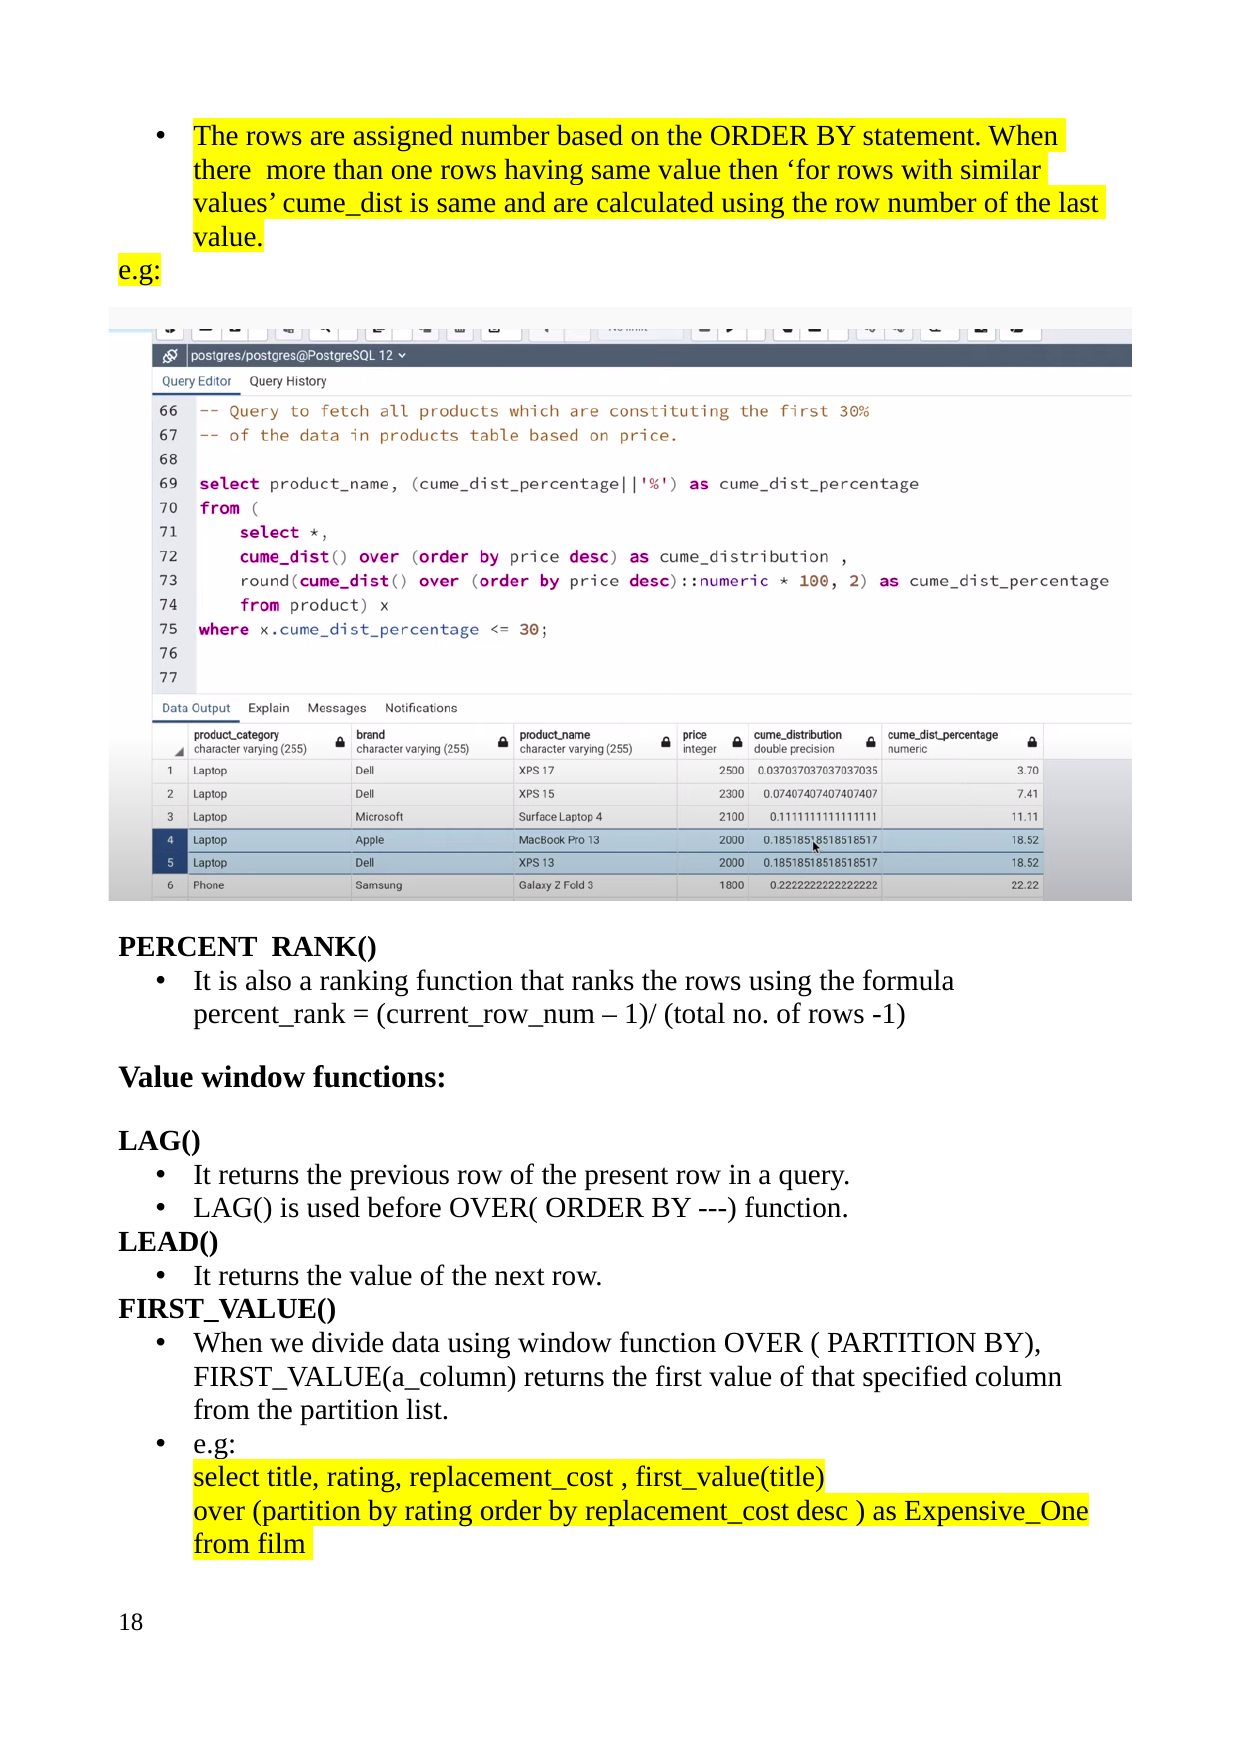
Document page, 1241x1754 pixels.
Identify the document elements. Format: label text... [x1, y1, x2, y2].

list It is also a ranking function that ranks the rows using the formula [156, 963, 1122, 996]
list over (partition by rating order by replacement_cost desc ) as Expensive_One [156, 1493, 1122, 1526]
list When we divide data using window function OVER ( PARTITION BY), FIRST_VALUE(a_column) returns the first value of that specified column from the partition list. [156, 1325, 1122, 1426]
text LEAD() [118, 1224, 1122, 1258]
list It returns the value of the next row. [156, 1258, 1122, 1291]
text FIRST_VALUE() [118, 1291, 1122, 1325]
text Value window functions: [118, 1059, 1122, 1095]
list e.g: [156, 1426, 1122, 1459]
list It returns the previous row of the present row in a query. [156, 1157, 1122, 1191]
list percent_rank = (current_row_num – 1)/ (total no. of rows -1) [156, 996, 1122, 1030]
list The rows are assigned number based on the ORDER BY statement. When there more than one rows having same value then ‘for rows with similar values’ cume_dist is same and are calculated using the row number of the last value. [156, 118, 1122, 252]
list LAG() is used before OVER( ORDER BY ---) function. [156, 1191, 1122, 1224]
text e.g: [118, 252, 1122, 286]
text PERCENT RANK() [118, 929, 1122, 963]
list select title, rating, replacement_cost , first_value(title) [156, 1459, 1122, 1493]
text LAG() [118, 1123, 1122, 1157]
list from film [156, 1526, 1122, 1560]
picture [108, 305, 710, 901]
